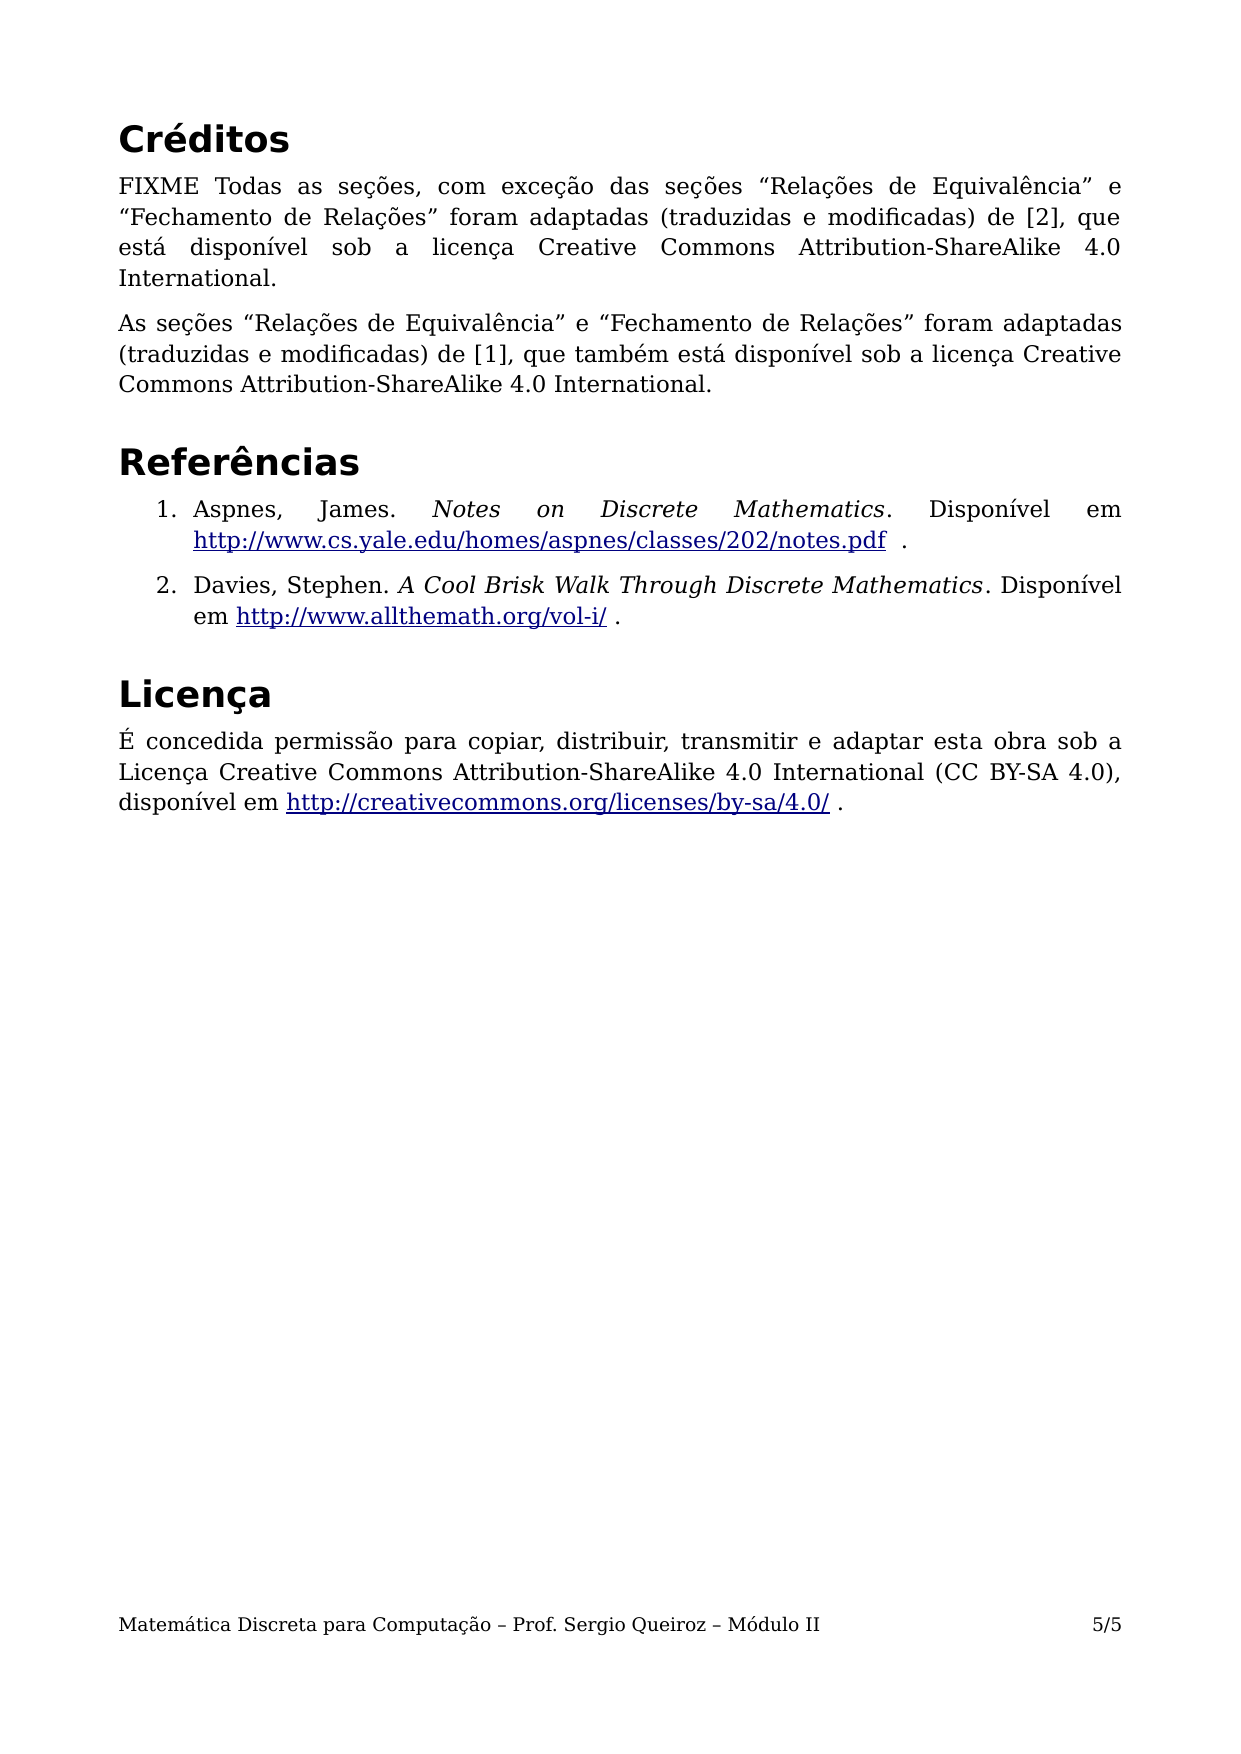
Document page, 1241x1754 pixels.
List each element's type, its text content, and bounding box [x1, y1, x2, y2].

subtitle Referências [118, 442, 1122, 484]
subtitle Licença [118, 673, 1122, 716]
text As seções “Relações de Equivalência” e “Fechamento de Relações” foram adaptadas (traduzidas e modificadas) de [1], que também está disponível sob a licença Creative Commons Attribution-ShareAlike 4.0 International. [118, 310, 1122, 398]
text É concedida permissão para copiar, distribuir, transmitir e adaptar esta obra sob a Licença Creative Commons Attribution-ShareAlike 4.0 International (CC BY-SA 4.0), disponível em http://creativecommons.org/licenses/by-sa/4.0/ . [118, 728, 1122, 816]
list Davies, Stephen. A Cool Brisk Walk Through Discrete Mathematics. Disponível em http://www.allthemath.org/vol-i/ . [156, 572, 1122, 629]
subtitle Créditos [118, 118, 1122, 161]
list Aspnes, James. Notes on Discrete Mathematics. Disponível em http://www.cs.yale.edu/homes/aspnes/classes/202/notes.pdf . [156, 496, 1122, 554]
text FIXME Todas as seções, com exceção das seções “Relações de Equivalência” e “Fechamento de Relações” foram adaptadas (traduzidas e modificadas) de [2], que está disponível sob a licença Creative Commons Attribution-ShareAlike 4.0 International. [118, 173, 1122, 292]
